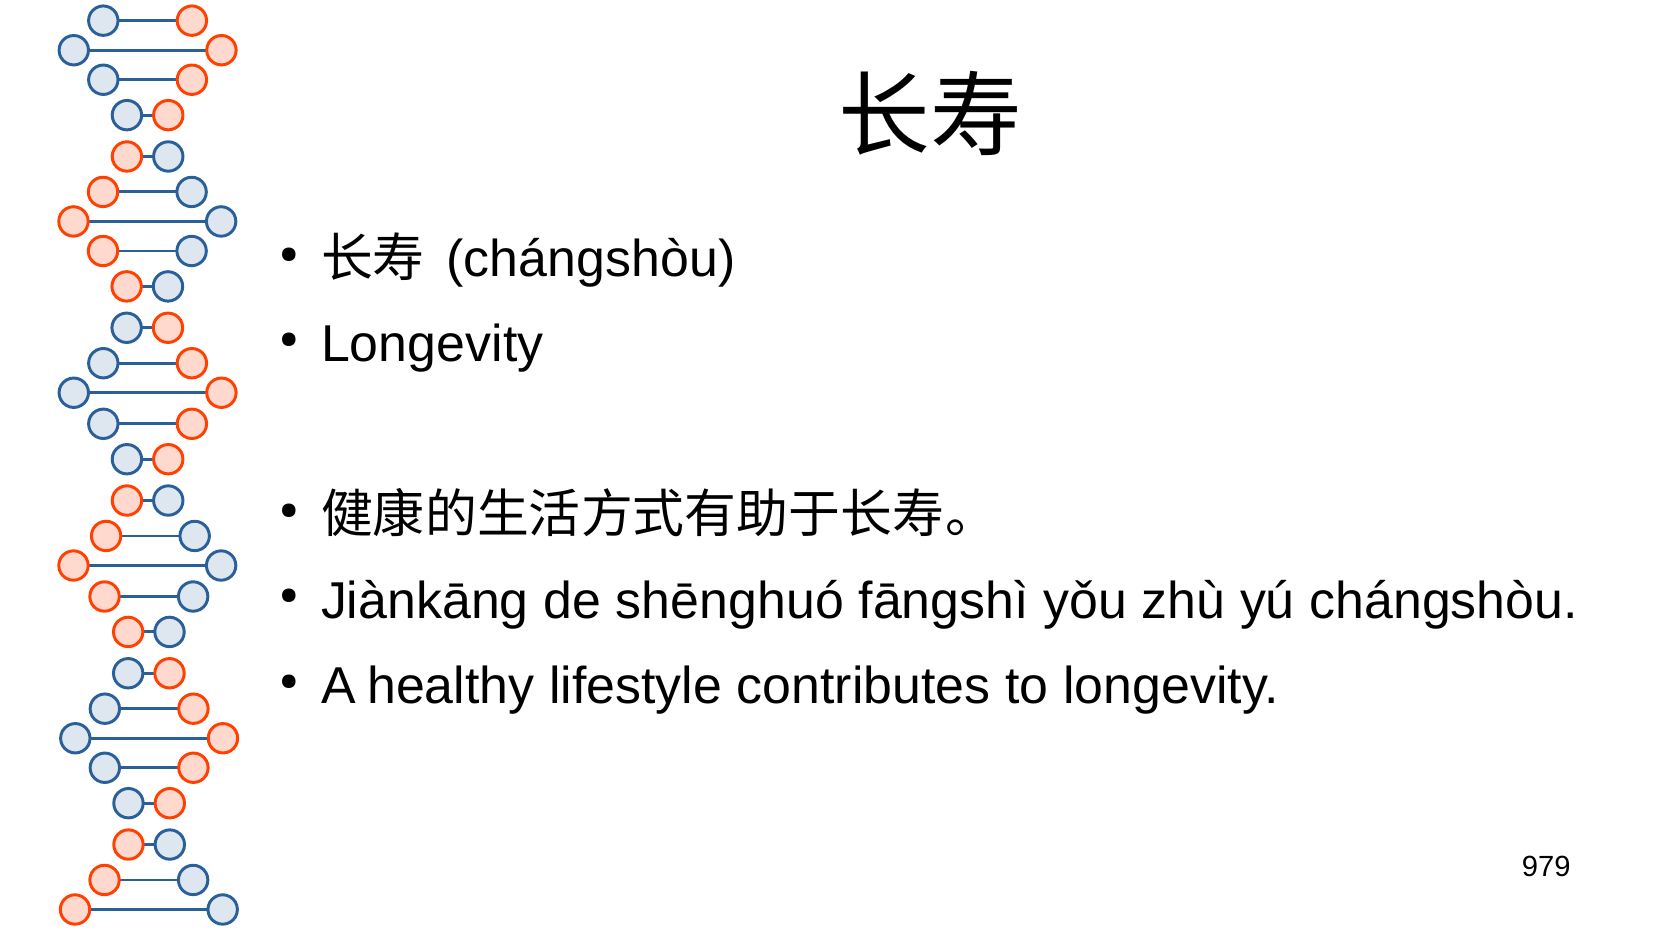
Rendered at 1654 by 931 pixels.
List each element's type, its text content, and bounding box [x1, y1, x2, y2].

title 长寿 [265, 35, 1595, 189]
list 长寿 (chángshòu) Longevity 健康的生活方式有助于长寿。 Jiànkāng de shēnghuó fāngshì yǒu zhù yú chángshòu. A healthy lifestyle contributes to longevity. [265, 224, 1595, 764]
